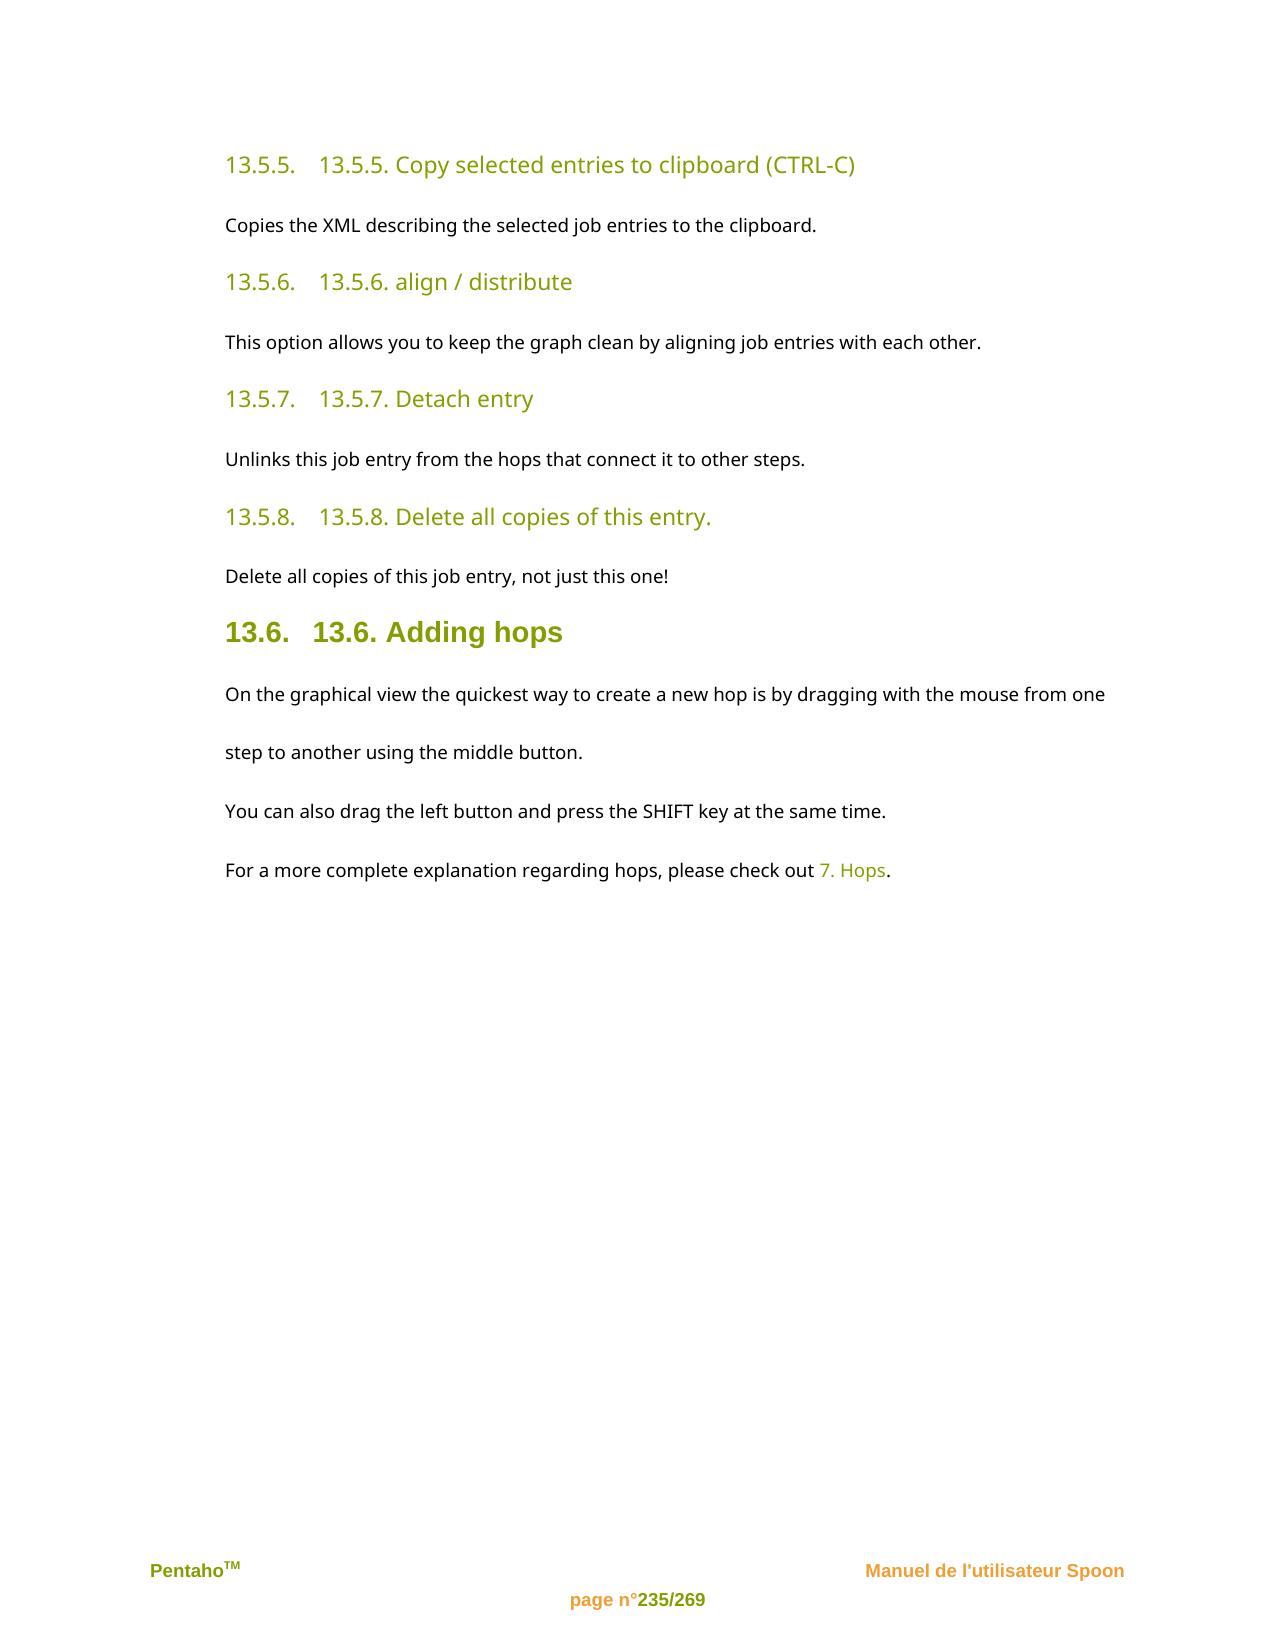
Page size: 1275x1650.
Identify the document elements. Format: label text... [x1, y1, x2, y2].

subtitle 13.5.6. align / distribute [225, 267, 1125, 296]
text Unlinks this job entry from the hops that connect it to other steps. [225, 443, 1125, 472]
subtitle 13.6. Adding hops [225, 619, 1125, 648]
text Copies the XML describing the selected job entries to the clipboard. [225, 209, 1125, 238]
text This option allows you to keep the graph clean by aligning job entries with each other. [225, 326, 1125, 355]
subtitle 13.5.5. Copy selected entries to clipboard (CTRL-C) [225, 150, 1125, 179]
subtitle 13.5.7. Detach entry [225, 384, 1125, 414]
text For a more complete explanation regarding hops, please check out 7. Hops. [225, 854, 1125, 883]
subtitle 13.5.8. Delete all copies of this entry. [225, 502, 1125, 531]
text You can also drag the left button and press the SHIFT key at the same time. [225, 795, 1125, 824]
text step to another using the middle button. [225, 736, 1125, 766]
text Delete all copies of this job entry, not just this one! [225, 561, 1125, 590]
text On the graphical view the quickest way to create a new hop is by dragging with the mouse from one [225, 678, 1125, 707]
